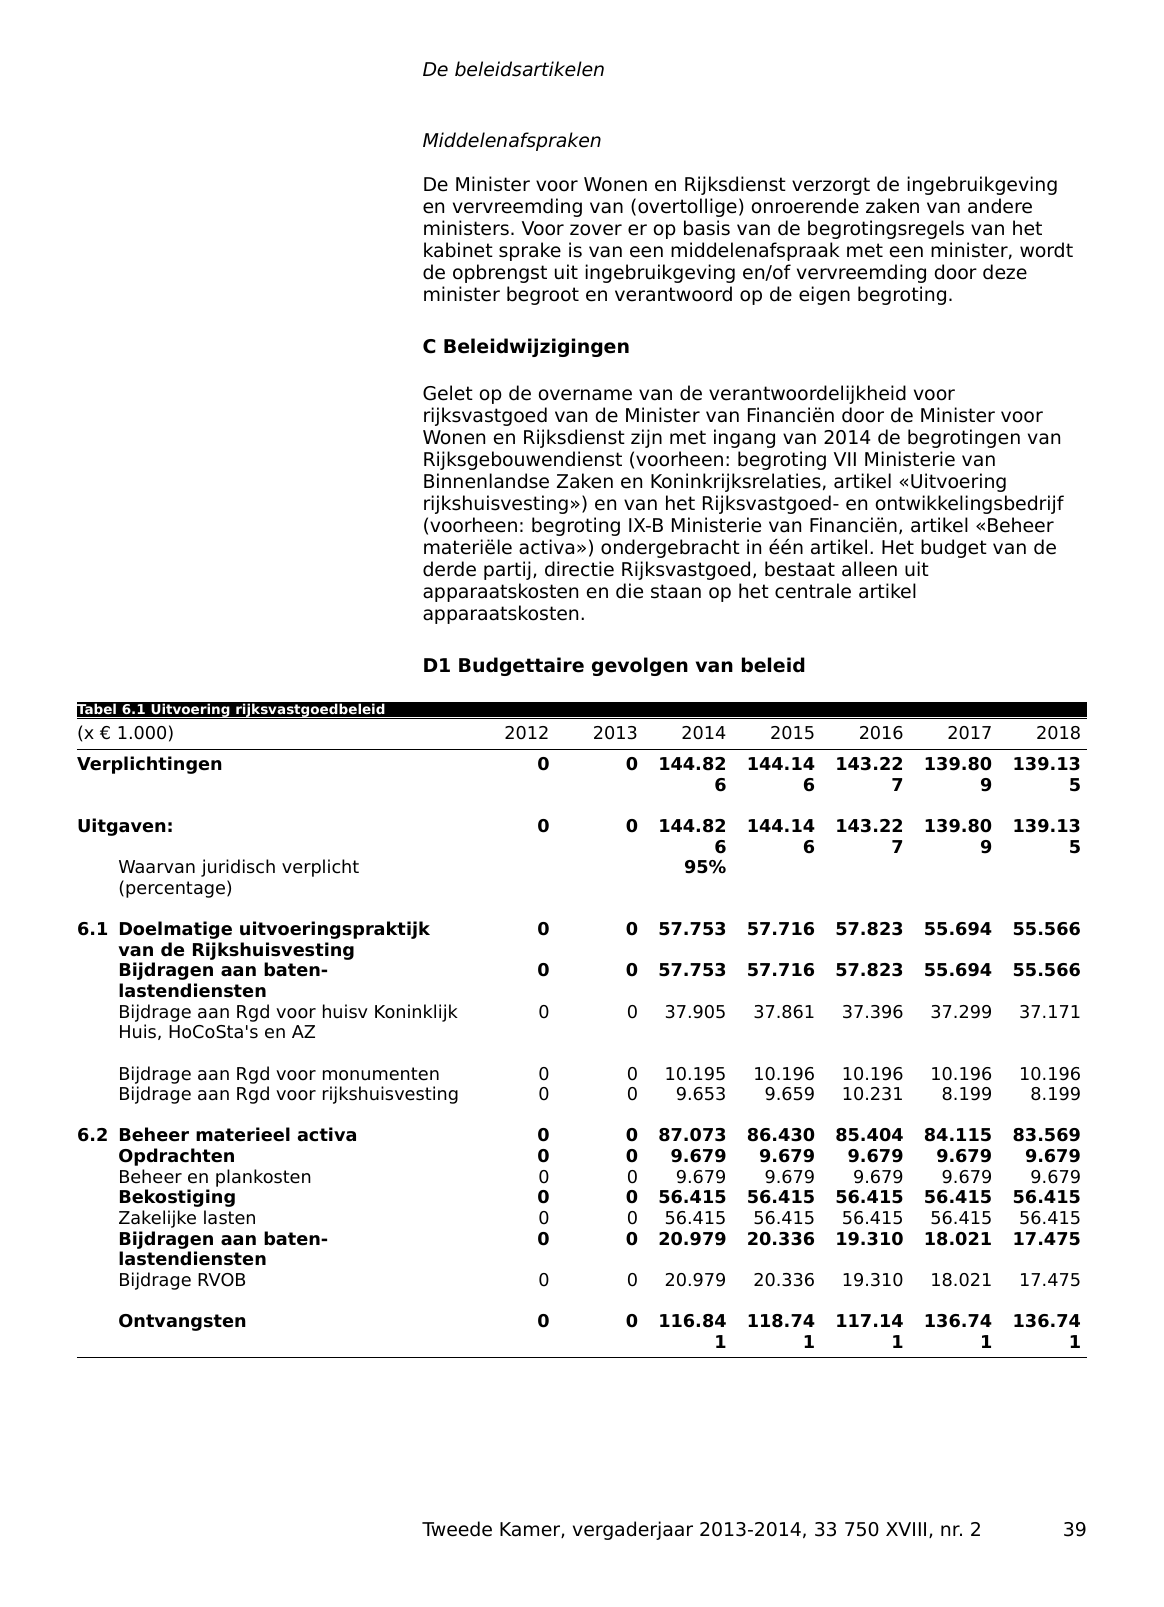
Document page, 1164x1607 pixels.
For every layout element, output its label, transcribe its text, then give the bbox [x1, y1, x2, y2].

table_cell Bijdragen aan baten-lastendiensten [112, 1229, 466, 1270]
table_cell [732, 1290, 821, 1311]
table_cell 0 [555, 1208, 644, 1228]
table_cell 0 [555, 960, 644, 1002]
table_cell 56.415 [732, 1208, 821, 1228]
table_cell [732, 1043, 821, 1063]
table_cell 143.227 [821, 750, 909, 795]
table_cell [112, 1043, 466, 1063]
table_cell [555, 899, 644, 919]
table_cell [112, 899, 466, 919]
table_cell [77, 1270, 112, 1290]
table_cell 10.231 [821, 1084, 909, 1105]
table_cell [112, 1290, 466, 1311]
table_cell [555, 795, 644, 816]
table_cell 139.809 [909, 750, 998, 795]
table_cell 2013 [555, 719, 644, 748]
table_cell [909, 1105, 998, 1125]
table_cell Uitgaven: [77, 816, 466, 857]
table_cell 0 [555, 1064, 644, 1084]
table_cell [998, 1105, 1087, 1125]
table_cell [77, 857, 112, 898]
table_cell 0 [466, 1064, 555, 1084]
table_cell 0 [466, 1208, 555, 1228]
table_cell [732, 1105, 821, 1125]
table_cell 57.823 [821, 919, 909, 960]
table_cell 0 [555, 1146, 644, 1167]
table_cell 139.135 [998, 750, 1087, 795]
table_cell 56.415 [909, 1208, 998, 1228]
table_header Tabel 6.1 Uitvoering rijksvastgoedbeleid [77, 702, 1087, 717]
table_cell 57.716 [732, 960, 821, 1002]
table_cell 9.679 [909, 1167, 998, 1187]
table_cell Bijdragen aan baten-lastendiensten [112, 960, 466, 1002]
table_cell 9.679 [821, 1146, 909, 1167]
table_cell [555, 857, 644, 898]
table_cell Bekostiging [112, 1187, 466, 1208]
table_cell 144.146 [732, 750, 821, 795]
table_cell 0 [466, 1146, 555, 1167]
table_cell 20.979 [644, 1229, 732, 1270]
table_cell [466, 1290, 555, 1311]
table_cell [732, 899, 821, 919]
table_cell 0 [466, 1187, 555, 1208]
table_cell [555, 1105, 644, 1125]
table_cell 143.227 [821, 816, 909, 857]
table_cell 56.415 [821, 1187, 909, 1208]
table_cell [821, 1290, 909, 1311]
table_cell 0 [555, 816, 644, 857]
table_cell 56.415 [644, 1208, 732, 1228]
table_cell [821, 795, 909, 816]
table_cell [77, 1064, 112, 1084]
table_cell 10.196 [998, 1064, 1087, 1084]
table_cell 0 [466, 960, 555, 1002]
table_cell [998, 1043, 1087, 1063]
table_cell 87.073 [644, 1125, 732, 1146]
table_cell 37.299 [909, 1002, 998, 1043]
table_cell 9.679 [732, 1146, 821, 1167]
table_cell [77, 1290, 112, 1311]
table_cell 0 [555, 1187, 644, 1208]
table_cell 55.694 [909, 960, 998, 1002]
table_cell 37.905 [644, 1002, 732, 1043]
text De Minister voor Wonen en Rijksdienst verzorgt de ingebruikgeving en vervreemding van (overtollige) onroerende zaken van andere ministers. Voor zover er op basis van de begrotingsregels van het kabinet sprake is van een middelenafspraak met een minister, wordt de opbrengst uit ingebruikgeving en/of vervreemding door deze minister begroot en verantwoord op de eigen begroting. [422, 174, 1087, 306]
table_cell 0 [466, 1270, 555, 1290]
table_cell [77, 1311, 112, 1357]
table_cell 144.826 [644, 750, 732, 795]
table_cell [77, 1187, 112, 1208]
table_cell 57.753 [644, 960, 732, 1002]
table_cell 0 [466, 1084, 555, 1105]
table_cell 9.679 [998, 1146, 1087, 1167]
table_cell 0 [466, 1229, 555, 1270]
table_cell 136.741 [909, 1311, 998, 1357]
table_cell 0 [555, 1270, 644, 1290]
table_cell [821, 1043, 909, 1063]
table_cell 2015 [732, 719, 821, 748]
table_cell 37.171 [998, 1002, 1087, 1043]
table_cell 19.310 [821, 1229, 909, 1270]
table_cell [466, 899, 555, 919]
table_cell 56.415 [998, 1208, 1087, 1228]
table_cell 0 [466, 1311, 555, 1357]
table_cell 84.115 [909, 1125, 998, 1146]
table_cell 0 [555, 1084, 644, 1105]
table_cell Ontvangsten [112, 1311, 466, 1357]
table_cell 6.2 [77, 1125, 112, 1146]
subtitle D1 Budgettaire gevolgen van beleid [422, 655, 1087, 677]
table_cell 0 [555, 1167, 644, 1187]
table_cell 2018 [998, 719, 1087, 748]
table_cell 0 [555, 1311, 644, 1357]
table_cell [77, 1167, 112, 1187]
table_cell 0 [555, 1002, 644, 1043]
table_cell 9.679 [821, 1167, 909, 1187]
table_cell 9.679 [998, 1167, 1087, 1187]
table_cell [909, 795, 998, 816]
table_cell [732, 857, 821, 898]
table_cell [998, 857, 1087, 898]
table_cell (x € 1.000) [77, 719, 466, 748]
table_cell 83.569 [998, 1125, 1087, 1146]
table_cell 86.430 [732, 1125, 821, 1146]
table_cell Bijdrage RVOB [112, 1270, 466, 1290]
table_cell [644, 1043, 732, 1063]
table_cell [77, 960, 112, 1002]
table_cell 37.396 [821, 1002, 909, 1043]
table_cell Opdrachten [112, 1146, 466, 1167]
table_cell 2014 [644, 719, 732, 748]
table_cell [112, 1105, 466, 1125]
table_cell 117.141 [821, 1311, 909, 1357]
table_cell 0 [466, 1167, 555, 1187]
table_cell 18.021 [909, 1270, 998, 1290]
table_cell 20.979 [644, 1270, 732, 1290]
table_cell 6.1 [77, 919, 112, 960]
table_cell 0 [466, 1002, 555, 1043]
table_cell [466, 1105, 555, 1125]
table_cell 9.679 [732, 1167, 821, 1187]
table_cell 10.196 [909, 1064, 998, 1084]
table_cell [644, 795, 732, 816]
table_cell Bijdrage aan Rgd voor monumenten [112, 1064, 466, 1084]
table_cell [644, 899, 732, 919]
table_cell 9.679 [644, 1146, 732, 1167]
table_cell 0 [555, 919, 644, 960]
table_cell [77, 1229, 112, 1270]
table_cell 2012 [466, 719, 555, 748]
table_cell [77, 899, 112, 919]
table_cell 9.653 [644, 1084, 732, 1105]
table_cell 20.336 [732, 1229, 821, 1270]
table_cell 139.809 [909, 816, 998, 857]
table_cell 19.310 [821, 1270, 909, 1290]
text Gelet op de overname van de verantwoordelijkheid voor rijksvastgoed van de Minister van Financiën door de Minister voor Wonen en Rijksdienst zijn met ingang van 2014 de begrotingen van Rijksgebouwendienst (voorheen: begroting VII Ministerie van Binnenlandse Zaken en Koninkrijksrelaties, artikel «Uitvoering rijkshuisvesting») en van het Rijksvastgoed- en ontwikkelingsbedrijf (voorheen: begroting IX-B Ministerie van Financiën, artikel «Beheer materiële activa») ondergebracht in één artikel. Het budget van de derde partij, directie Rijksvastgoed, bestaat alleen uit apparaatskosten en die staan op het centrale artikel apparaatskosten. [422, 383, 1087, 625]
table_cell 18.021 [909, 1229, 998, 1270]
table_cell 17.475 [998, 1229, 1087, 1270]
table_cell 55.694 [909, 919, 998, 960]
table_cell Verplichtingen [77, 750, 466, 795]
table_cell [998, 899, 1087, 919]
table_cell [909, 857, 998, 898]
table_cell Zakelijke lasten [112, 1208, 466, 1228]
table_cell Bijdrage aan Rgd voor huisv Koninklijk Huis, HoCoSta's en AZ [112, 1002, 466, 1043]
table_cell [112, 795, 466, 816]
table_cell 95% [644, 857, 732, 898]
table_cell 56.415 [821, 1208, 909, 1228]
table_cell [909, 1290, 998, 1311]
table_cell [77, 795, 112, 816]
table_cell 0 [466, 1125, 555, 1146]
table_cell Doelmatige uitvoeringspraktijk van de Rijkshuisvesting [112, 919, 466, 960]
table_cell [77, 1084, 112, 1105]
table_cell 0 [555, 750, 644, 795]
table_cell 85.404 [821, 1125, 909, 1146]
table_cell [998, 1290, 1087, 1311]
table_cell 56.415 [732, 1187, 821, 1208]
table_cell [821, 899, 909, 919]
table_cell [466, 1043, 555, 1063]
table_cell [555, 1290, 644, 1311]
table_cell 0 [466, 816, 555, 857]
table_cell [77, 1105, 112, 1125]
table_cell [77, 1002, 112, 1043]
table_cell 116.841 [644, 1311, 732, 1357]
table_cell 8.199 [998, 1084, 1087, 1105]
table_cell 10.195 [644, 1064, 732, 1084]
table_cell [466, 857, 555, 898]
table_cell 56.415 [998, 1187, 1087, 1208]
table_cell Beheer en plankosten [112, 1167, 466, 1187]
table_cell 37.861 [732, 1002, 821, 1043]
table_cell 0 [466, 750, 555, 795]
table_cell 144.826 [644, 816, 732, 857]
table_cell 55.566 [998, 960, 1087, 1002]
table_cell [77, 1043, 112, 1063]
table_cell [644, 1105, 732, 1125]
table_cell 2016 [821, 719, 909, 748]
table_cell 17.475 [998, 1270, 1087, 1290]
table_cell 0 [555, 1229, 644, 1270]
table_cell 56.415 [909, 1187, 998, 1208]
table_cell Beheer materieel activa [112, 1125, 466, 1146]
table_cell [77, 1146, 112, 1167]
table_cell 144.146 [732, 816, 821, 857]
table_cell [644, 1290, 732, 1311]
table_cell [732, 795, 821, 816]
table_cell 136.741 [998, 1311, 1087, 1357]
table_cell 9.659 [732, 1084, 821, 1105]
table_cell 139.135 [998, 816, 1087, 857]
table_cell 20.336 [732, 1270, 821, 1290]
table_cell 9.679 [644, 1167, 732, 1187]
table_cell [466, 795, 555, 816]
table_cell 118.741 [732, 1311, 821, 1357]
table_cell [821, 1105, 909, 1125]
table_cell [821, 857, 909, 898]
table_cell 8.199 [909, 1084, 998, 1105]
table_cell 55.566 [998, 919, 1087, 960]
table_cell 57.716 [732, 919, 821, 960]
table_cell 9.679 [909, 1146, 998, 1167]
table_cell 56.415 [644, 1187, 732, 1208]
table_cell 0 [555, 1125, 644, 1146]
table_cell 57.753 [644, 919, 732, 960]
table_cell Bijdrage aan Rgd voor rijkshuisvesting [112, 1084, 466, 1105]
table_cell [555, 1043, 644, 1063]
subtitle C Beleidwijzigingen [422, 336, 1087, 358]
table_cell [998, 795, 1087, 816]
table_cell 10.196 [821, 1064, 909, 1084]
table_cell 57.823 [821, 960, 909, 1002]
table_cell [77, 1208, 112, 1228]
table_cell Waarvan juridisch verplicht (percentage) [112, 857, 466, 898]
table_cell [909, 899, 998, 919]
table_cell 10.196 [732, 1064, 821, 1084]
table_cell 2017 [909, 719, 998, 748]
table_cell [909, 1043, 998, 1063]
subtitle Middelenafspraken [422, 130, 1087, 152]
table_cell 0 [466, 919, 555, 960]
